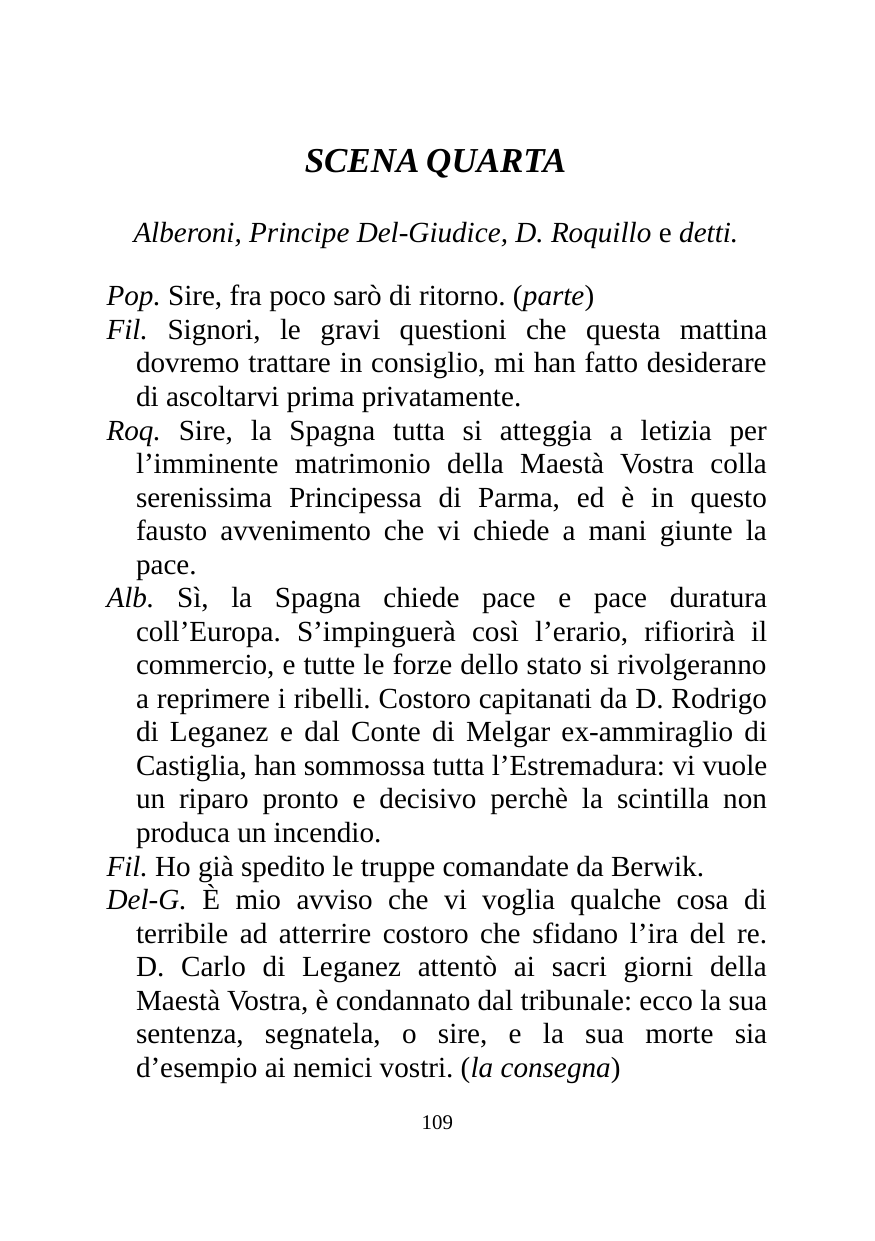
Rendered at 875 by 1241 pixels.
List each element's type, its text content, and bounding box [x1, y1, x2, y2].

subtitle SCENA QUARTA [106, 140, 768, 180]
text Del-G. È mio avviso che vi voglia qualche cosa di terribile ad atterrire costoro che sfidano l’ira del re. D. Carlo di Leganez attentò ai sacri giorni della Maestà Vostra, è condannato dal tribunale: ecco la sua sentenza, segnatela, o sire, e la sua morte sia d’esempio ai nemici vostri. (la consegna) [106, 882, 768, 1083]
text Alb. Sì, la Spagna chiede pace e pace duratura coll’Europa. S’impinguerà così l’erario, rifiorirà il commercio, e tutte le forze dello stato si rivolgeranno a reprimere i ribelli. Costoro capitanati da D. Rodrigo di Leganez e dal Conte di Melgar ex-ammiraglio di Castiglia, han sommossa tutta l’Estremadura: vi vuole un riparo pronto e decisivo perchè la scintilla non produca un incendio. [106, 580, 768, 849]
text Alberoni, Principe Del-Giudice, D. Roquillo e detti. [106, 216, 768, 249]
text Fil. Ho già spedito le truppe comandate da Berwik. [106, 849, 768, 882]
text Fil. Signori, le gravi questioni che questa mattina dovremo trattare in consiglio, mi han fatto desiderare di ascoltarvi prima privatamente. [106, 312, 768, 413]
text Pop. Sire, fra poco sarò di ritorno. (parte) [106, 278, 768, 312]
text Roq. Sire, la Spagna tutta si atteggia a letizia per l’imminente matrimonio della Maestà Vostra colla serenissima Principessa di Parma, ed è in questo fausto avvenimento che vi chiede a mani giunte la pace. [106, 413, 768, 580]
